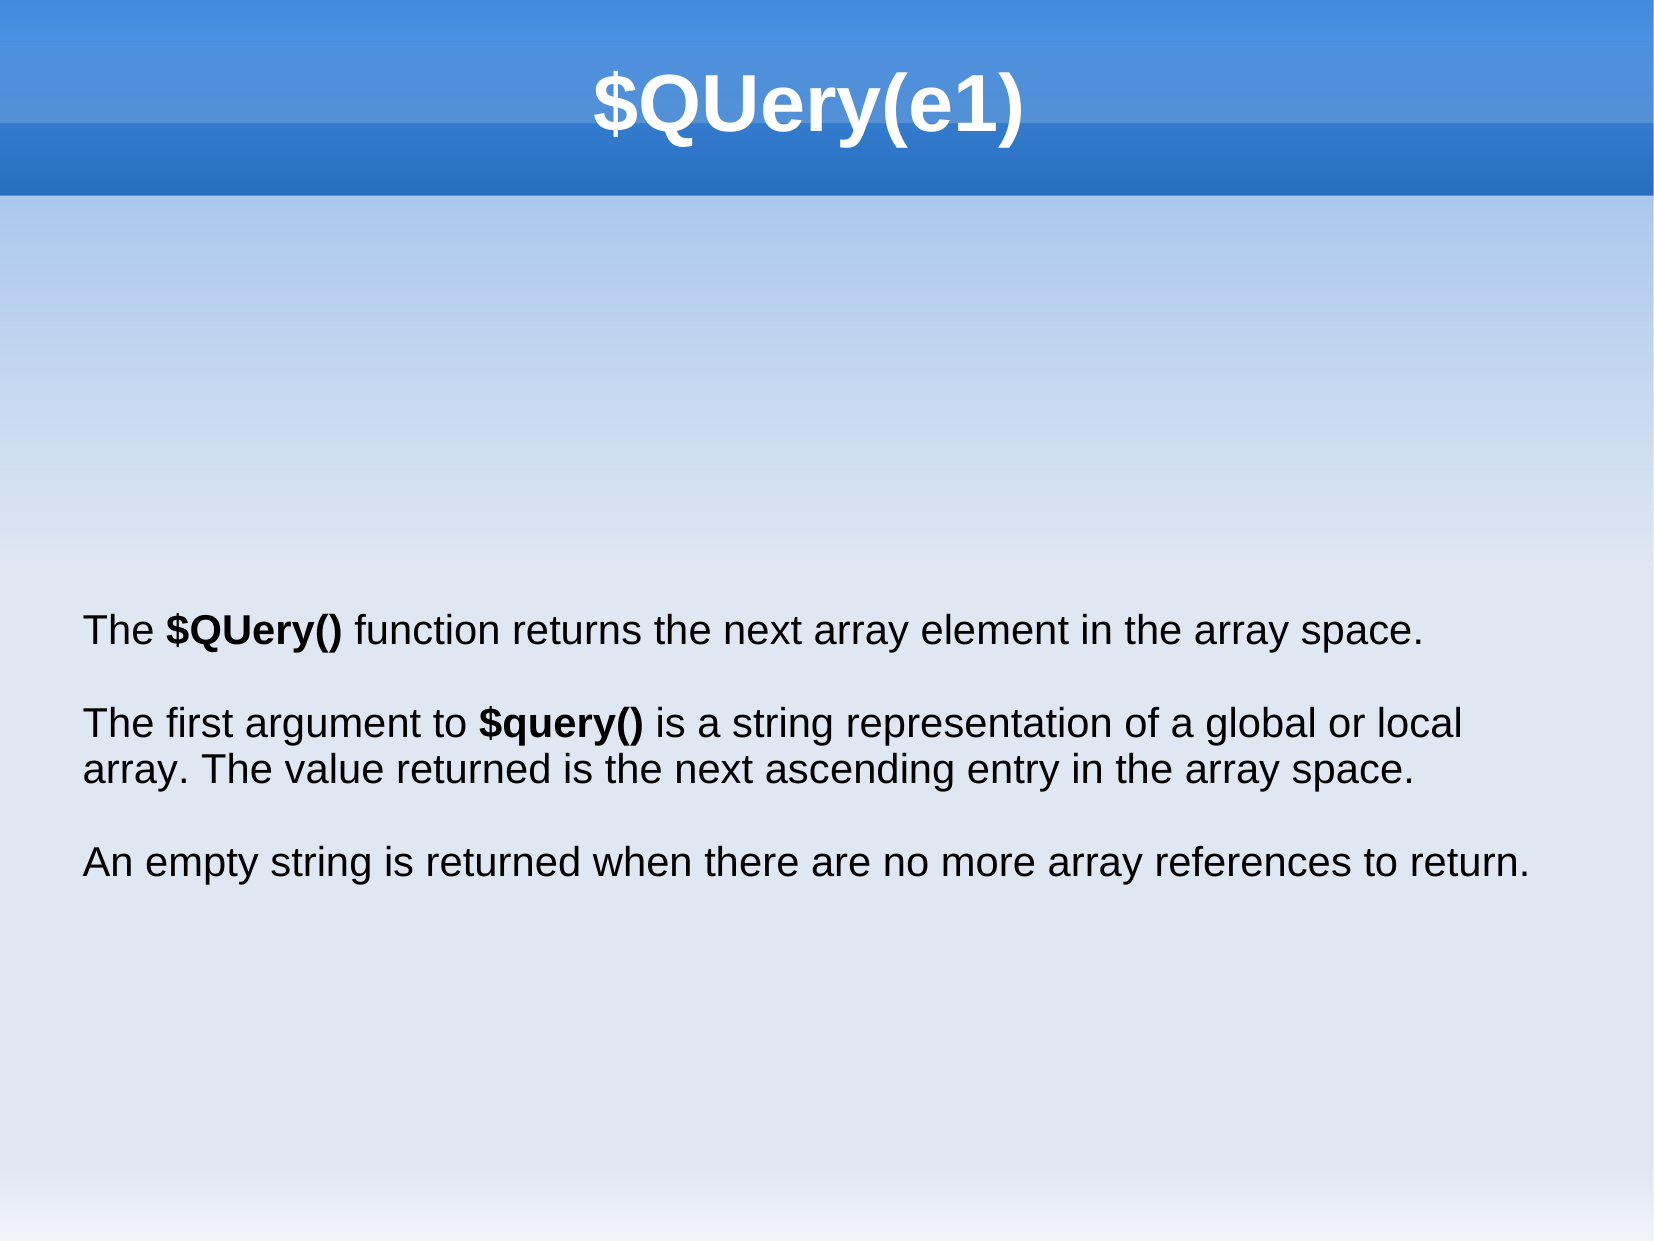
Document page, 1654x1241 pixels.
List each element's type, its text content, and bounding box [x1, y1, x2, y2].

picture [0, 0, 1654, 1241]
subtitle The $QUery() function returns the next array element in the array space. The first argument to $query() is a string representation of a global or local array. The value returned is the next ascending entry in the array space. An empty string is returned when there are no more array references to return. [82, 290, 1571, 1109]
title $QUery(e1) [76, 0, 1565, 208]
